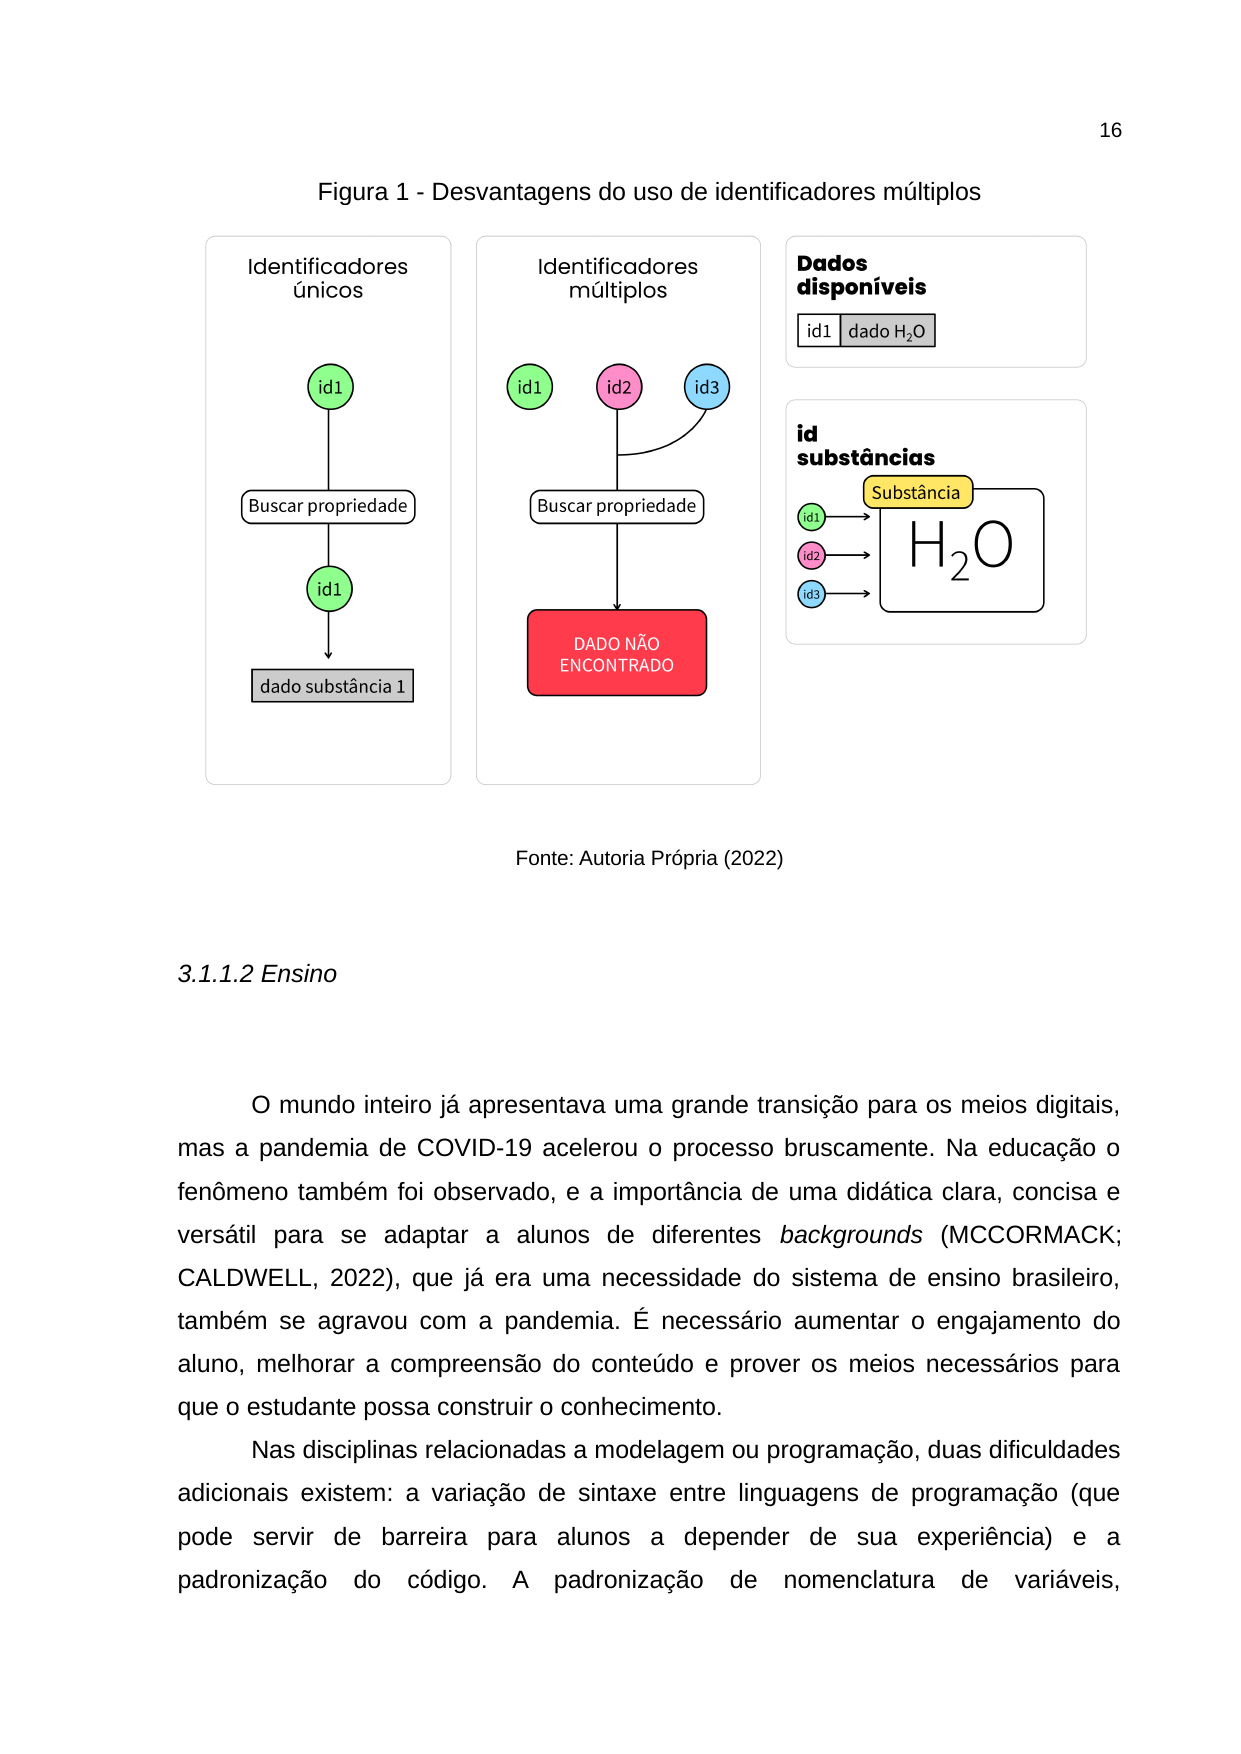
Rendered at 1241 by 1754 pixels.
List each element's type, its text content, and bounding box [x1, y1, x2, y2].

picture [177, 205, 1123, 818]
text O mundo inteiro já apresentava uma grande transição para os meios digitais, mas a pandemia de COVID-19 acelerou o processo bruscamente. Na educação o fenômeno também foi observado, e a importância de uma didática clara, concisa e versátil para se adaptar a alunos de diferentes backgrounds (MCCORMACK; CALDWELL, 2022), que já era uma necessidade do sistema de ensino brasileiro, também se agravou com a pandemia. É necessário aumentar o engajamento do aluno, melhorar a compreensão do conteúdo e prover os meios necessários para que o estudante possa construir o conhecimento. [177, 1090, 1122, 1421]
subtitle Ensino [177, 958, 1122, 987]
text Figura 1 - Desvantagens do uso de identificadores múltiplos [177, 177, 1122, 205]
text Nas disciplinas relacionadas a modelagem ou programação, duas dificuldades adicionais existem: a variação de sintaxe entre linguagens de programação (que pode servir de barreira para alunos a depender de sua experiência) e a padronização do código. A padronização de nomenclatura de variáveis, [177, 1435, 1122, 1593]
text Fonte: Autoria Própria (2022) [177, 846, 1122, 870]
